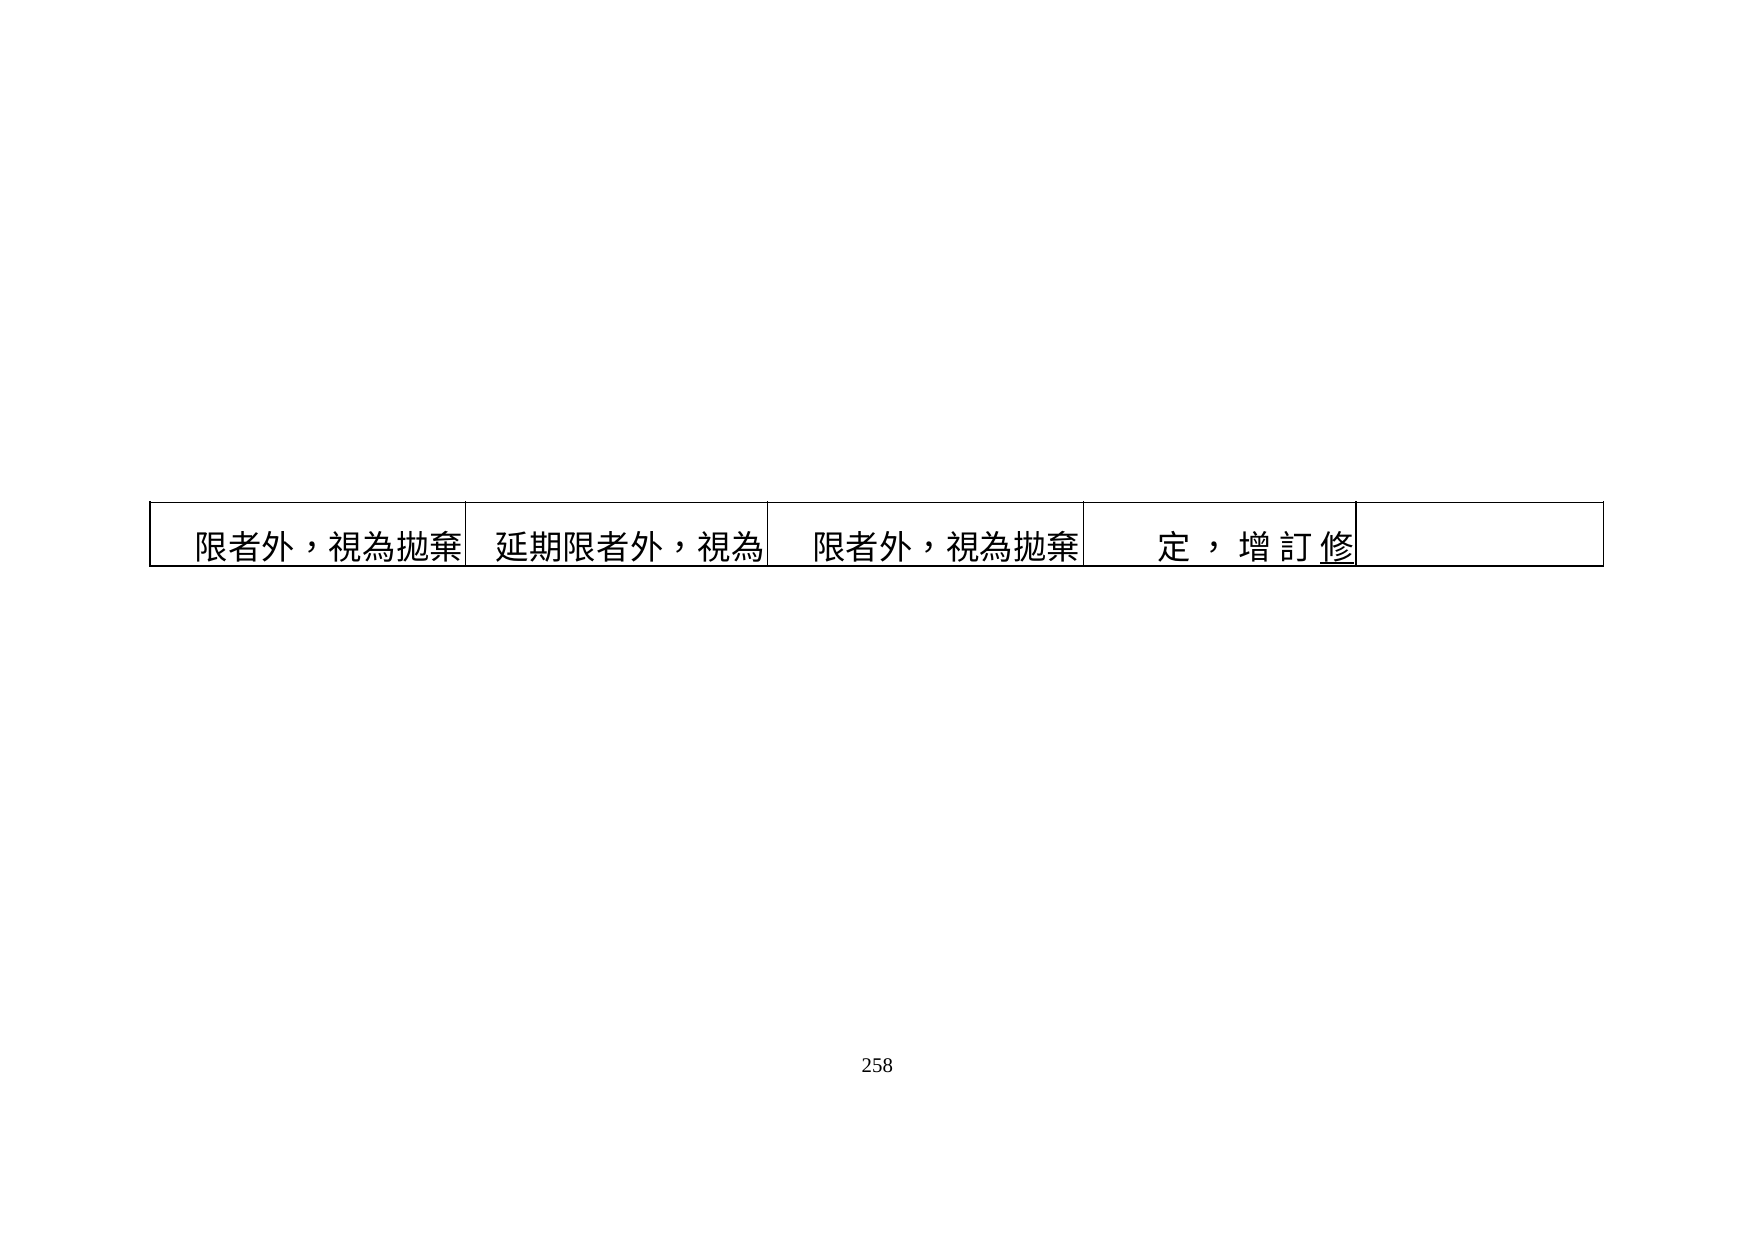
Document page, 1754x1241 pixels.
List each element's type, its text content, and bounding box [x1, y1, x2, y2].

table_cell 限者外，視為拋棄 [768, 503, 1083, 565]
table_cell 限者外，視為拋棄 [151, 503, 465, 565]
table_cell 延期限者外，視為 [466, 503, 767, 565]
table_cell [1357, 503, 1603, 565]
table_cell 定，增訂修 [1084, 503, 1355, 565]
